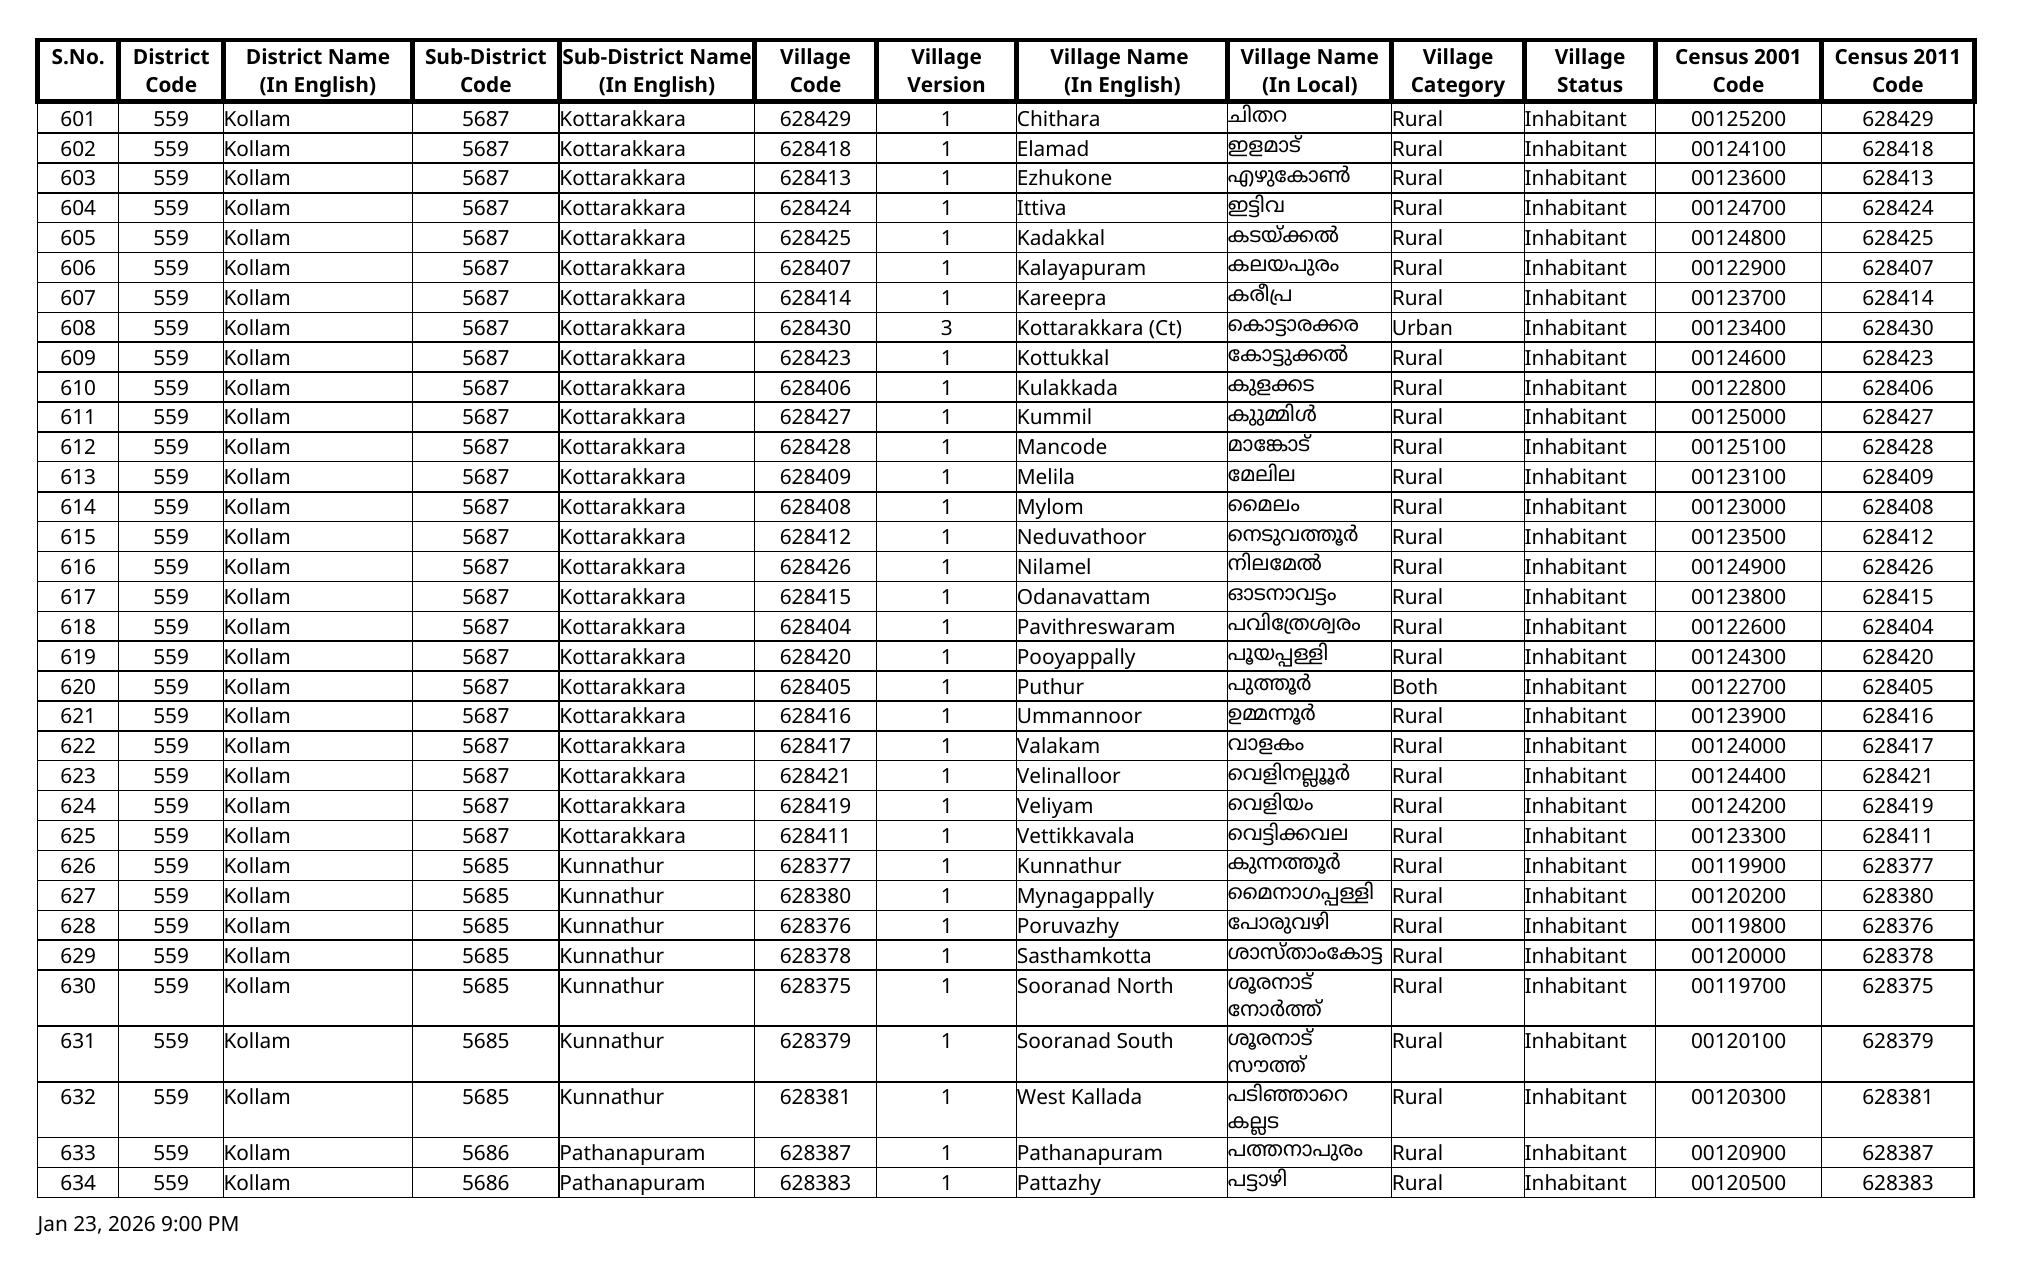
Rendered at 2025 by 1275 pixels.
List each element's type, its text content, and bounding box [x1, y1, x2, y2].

table_cell Kollam [224, 522, 412, 551]
table_cell Elamad [1017, 134, 1227, 162]
table_cell 5687 [413, 791, 558, 820]
table_cell Kottukkal [1017, 343, 1227, 371]
table_cell 1 [877, 522, 1016, 551]
table_cell 615 [38, 522, 118, 551]
table_cell 634 [38, 1168, 118, 1197]
table_cell 559 [119, 104, 223, 132]
table_cell Inhabitant [1525, 612, 1655, 640]
table_header Village Name (In English) [1019, 42, 1225, 99]
table_cell 623 [38, 761, 118, 790]
table_cell 628417 [755, 732, 876, 760]
table_cell 559 [119, 791, 223, 820]
table_cell Neduvathoor [1017, 522, 1227, 551]
table_cell Kollam [224, 941, 412, 969]
table_cell 620 [38, 672, 118, 700]
table_cell 00122900 [1656, 253, 1821, 282]
table_cell Rural [1392, 971, 1524, 1025]
table_cell 559 [119, 403, 223, 431]
table_cell 5687 [413, 522, 558, 551]
table_cell 559 [119, 881, 223, 909]
table_cell Inhabitant [1525, 343, 1655, 371]
table_cell Kollam [224, 582, 412, 611]
table_cell പട്ടാഴി [1228, 1168, 1391, 1197]
table_cell Kollam [224, 851, 412, 879]
table_header Census 2001 Code [1658, 42, 1819, 99]
table_cell Kollam [224, 313, 412, 341]
table_cell 00119700 [1656, 971, 1821, 1025]
table_cell 559 [119, 672, 223, 700]
table_cell Rural [1392, 761, 1524, 790]
table_cell Inhabitant [1525, 851, 1655, 879]
table_cell Rural [1392, 373, 1524, 401]
table_cell 5687 [413, 253, 558, 282]
table_cell 628405 [1822, 672, 1973, 700]
table_cell 5687 [413, 313, 558, 341]
table_cell Kottarakkara [560, 672, 754, 700]
table_cell 5685 [413, 941, 558, 969]
table_cell 613 [38, 462, 118, 491]
table_cell Kottarakkara [560, 493, 754, 521]
table_cell 621 [38, 702, 118, 730]
table_cell 618 [38, 612, 118, 640]
table_cell 00123600 [1656, 164, 1821, 192]
table_cell 1 [877, 582, 1016, 611]
table_cell Inhabitant [1525, 642, 1655, 670]
table_cell 1 [877, 941, 1016, 969]
table_cell Kollam [224, 911, 412, 939]
table_cell 628420 [1822, 642, 1973, 670]
table_cell Mynagappally [1017, 881, 1227, 909]
table_cell 559 [119, 1168, 223, 1197]
table_cell 605 [38, 223, 118, 252]
table_cell 632 [38, 1083, 118, 1137]
table_cell 5685 [413, 1083, 558, 1137]
table_cell Inhabitant [1525, 164, 1655, 192]
table_cell 5687 [413, 552, 558, 581]
table_cell 5687 [413, 403, 558, 431]
table_cell 1 [877, 672, 1016, 700]
table_cell 559 [119, 732, 223, 760]
table_cell 1 [877, 253, 1016, 282]
table_cell കൊട്ടാരക്കര [1228, 313, 1391, 341]
table_cell 00119800 [1656, 911, 1821, 939]
table_cell Inhabitant [1525, 104, 1655, 132]
table_cell 559 [119, 433, 223, 461]
table_cell 00123300 [1656, 821, 1821, 850]
table_cell 628380 [755, 881, 876, 909]
table_cell 612 [38, 433, 118, 461]
table_cell Kottarakkara [560, 582, 754, 611]
table_cell 608 [38, 313, 118, 341]
table_cell 1 [877, 164, 1016, 192]
table_cell 559 [119, 283, 223, 312]
table_cell Ummannoor [1017, 702, 1227, 730]
table_cell 5685 [413, 1027, 558, 1081]
table_cell 1 [877, 403, 1016, 431]
table_cell 628426 [755, 552, 876, 581]
table_cell Veliyam [1017, 791, 1227, 820]
table_cell Rural [1392, 911, 1524, 939]
table_cell ശാസ്താംകോട്ട [1228, 941, 1391, 969]
table_cell 628406 [755, 373, 876, 401]
table_cell Rural [1392, 1168, 1524, 1197]
table_cell 627 [38, 881, 118, 909]
table_cell ചിതറ [1228, 104, 1391, 132]
table_cell 00123500 [1656, 522, 1821, 551]
table_cell 628377 [1822, 851, 1973, 879]
table_cell Melila [1017, 462, 1227, 491]
table_cell 5687 [413, 373, 558, 401]
table_cell Chithara [1017, 104, 1227, 132]
table_cell Rural [1392, 702, 1524, 730]
table_cell Pathanapuram [560, 1168, 754, 1197]
table_cell 1 [877, 343, 1016, 371]
table_cell Kottarakkara [560, 134, 754, 162]
table_cell Inhabitant [1525, 672, 1655, 700]
table_cell Kollam [224, 343, 412, 371]
table_cell കുുമ്മിൾ [1228, 403, 1391, 431]
table_cell 00124400 [1656, 761, 1821, 790]
table_cell Sooranad North [1017, 971, 1227, 1025]
table_cell 559 [119, 1027, 223, 1081]
table_cell Rural [1392, 1027, 1524, 1081]
table_cell 628408 [1822, 493, 1973, 521]
table_cell Vettikkavala [1017, 821, 1227, 850]
table_cell 5687 [413, 732, 558, 760]
table_cell 1 [877, 911, 1016, 939]
table_cell Inhabitant [1525, 462, 1655, 491]
table_cell Kottarakkara [560, 642, 754, 670]
table_cell കുന്നത്തൂർ [1228, 851, 1391, 879]
table_cell 628407 [755, 253, 876, 282]
table_cell 1 [877, 702, 1016, 730]
table_cell 628379 [1822, 1027, 1973, 1081]
table_cell 628376 [755, 911, 876, 939]
table_cell 3 [877, 313, 1016, 341]
table_cell Rural [1392, 283, 1524, 312]
table_cell Kollam [224, 403, 412, 431]
table_cell Kollam [224, 881, 412, 909]
table_cell കലയപുരം [1228, 253, 1391, 282]
table_cell Pathanapuram [560, 1138, 754, 1167]
table_cell 628404 [755, 612, 876, 640]
table_cell 5687 [413, 821, 558, 850]
table_cell 628429 [755, 104, 876, 132]
table_cell Inhabitant [1525, 791, 1655, 820]
table_cell Inhabitant [1525, 194, 1655, 222]
table_cell 00124300 [1656, 642, 1821, 670]
table_cell 628418 [1822, 134, 1973, 162]
table_cell 628378 [1822, 941, 1973, 969]
table_cell 559 [119, 194, 223, 222]
table_cell 619 [38, 642, 118, 670]
table_cell 628408 [755, 493, 876, 521]
table_cell 603 [38, 164, 118, 192]
table_cell Rural [1392, 791, 1524, 820]
table_cell 5686 [413, 1168, 558, 1197]
table_cell 614 [38, 493, 118, 521]
table_cell 604 [38, 194, 118, 222]
table_cell Puthur [1017, 672, 1227, 700]
table_cell മൈലം [1228, 493, 1391, 521]
table_cell 559 [119, 851, 223, 879]
table_cell 1 [877, 881, 1016, 909]
table_cell Kottarakkara [560, 761, 754, 790]
table_cell വെളിനല്ലൂൂർ [1228, 761, 1391, 790]
table_cell Kottarakkara [560, 104, 754, 132]
table_cell 00124200 [1656, 791, 1821, 820]
table_cell Inhabitant [1525, 1138, 1655, 1167]
table_cell 628377 [755, 851, 876, 879]
table_cell Sooranad South [1017, 1027, 1227, 1081]
table_cell Kollam [224, 134, 412, 162]
table_cell 1 [877, 223, 1016, 252]
table_header Village Category [1394, 42, 1522, 99]
table_cell 628387 [755, 1138, 876, 1167]
table_cell 628381 [1822, 1083, 1973, 1137]
table_cell 629 [38, 941, 118, 969]
table_cell Inhabitant [1525, 552, 1655, 581]
table_cell Kollam [224, 283, 412, 312]
table_cell Kunnathur [560, 911, 754, 939]
table_cell പോരുവഴി [1228, 911, 1391, 939]
table_cell 559 [119, 164, 223, 192]
table_cell Rural [1392, 552, 1524, 581]
table_cell 628429 [1822, 104, 1973, 132]
table_cell 1 [877, 1027, 1016, 1081]
table_header Sub-District Name (In English) [562, 42, 752, 99]
table_cell 5687 [413, 642, 558, 670]
table_cell 628378 [755, 941, 876, 969]
table_cell Rural [1392, 851, 1524, 879]
table_cell 622 [38, 732, 118, 760]
table_cell 1 [877, 104, 1016, 132]
table_cell Poruvazhy [1017, 911, 1227, 939]
table_cell 559 [119, 223, 223, 252]
table_cell 1 [877, 821, 1016, 850]
table_cell 5687 [413, 462, 558, 491]
table_cell 00124800 [1656, 223, 1821, 252]
table_cell Kummil [1017, 403, 1227, 431]
table_cell Kottarakkara [560, 612, 754, 640]
table_cell 5687 [413, 104, 558, 132]
table_cell Kottarakkara [560, 821, 754, 850]
table_cell 628417 [1822, 732, 1973, 760]
table_cell Velinalloor [1017, 761, 1227, 790]
table_cell Inhabitant [1525, 1027, 1655, 1081]
table_cell Kottarakkara [560, 253, 754, 282]
table_cell Kollam [224, 164, 412, 192]
table_cell Rural [1392, 253, 1524, 282]
table_cell 559 [119, 253, 223, 282]
table_cell 5685 [413, 911, 558, 939]
table_cell Rural [1392, 941, 1524, 969]
table_cell 628413 [755, 164, 876, 192]
table_cell 5685 [413, 881, 558, 909]
table_cell 00122800 [1656, 373, 1821, 401]
table_cell 00122700 [1656, 672, 1821, 700]
table_cell 628407 [1822, 253, 1973, 282]
table_cell Kottarakkara [560, 373, 754, 401]
table_cell Kulakkada [1017, 373, 1227, 401]
table_cell 628379 [755, 1027, 876, 1081]
table_cell Both [1392, 672, 1524, 700]
table_cell Rural [1392, 223, 1524, 252]
table_cell 628424 [1822, 194, 1973, 222]
table_cell 5687 [413, 582, 558, 611]
table_cell 628419 [755, 791, 876, 820]
table_cell 559 [119, 642, 223, 670]
table_cell Kollam [224, 223, 412, 252]
table_cell 559 [119, 343, 223, 371]
table_cell 5685 [413, 851, 558, 879]
table_cell 628415 [755, 582, 876, 611]
table_cell ശൂരനാട് നോർത്ത് [1228, 971, 1391, 1025]
table_cell Kottarakkara [560, 433, 754, 461]
table_cell 607 [38, 283, 118, 312]
table_cell Kollam [224, 971, 412, 1025]
table_cell Rural [1392, 104, 1524, 132]
table_cell Rural [1392, 343, 1524, 371]
table_cell പവിത്രേശ്വരം [1228, 612, 1391, 640]
table_cell 5687 [413, 433, 558, 461]
table_cell വാളകം [1228, 732, 1391, 760]
table_cell Kottarakkara (Ct) [1017, 313, 1227, 341]
table_cell 1 [877, 1168, 1016, 1197]
table_cell 5685 [413, 971, 558, 1025]
table_cell Inhabitant [1525, 403, 1655, 431]
table_cell Inhabitant [1525, 732, 1655, 760]
table_cell ഉമ്മന്നൂർ [1228, 702, 1391, 730]
table_cell Inhabitant [1525, 253, 1655, 282]
table_cell പടിഞ്ഞാറെ കല്ലട [1228, 1083, 1391, 1137]
table_cell ഇട്ടിവ [1228, 194, 1391, 222]
table_cell West Kallada [1017, 1083, 1227, 1137]
table_cell 00123400 [1656, 313, 1821, 341]
table_cell 00124900 [1656, 552, 1821, 581]
table_cell 5687 [413, 164, 558, 192]
table_header District Code [121, 42, 221, 99]
table_cell 559 [119, 821, 223, 850]
table_cell Kollam [224, 672, 412, 700]
table_cell 1 [877, 552, 1016, 581]
table_cell 00124700 [1656, 194, 1821, 222]
table_header Village Version [879, 42, 1014, 99]
table_header Village Name (In Local) [1230, 42, 1389, 99]
table_cell 00125100 [1656, 433, 1821, 461]
table_header Village Status [1527, 42, 1653, 99]
table_cell 630 [38, 971, 118, 1025]
table_cell Rural [1392, 612, 1524, 640]
table_cell 628430 [755, 313, 876, 341]
table_header Census 2011 Code [1824, 42, 1972, 99]
table_cell Kottarakkara [560, 343, 754, 371]
table_cell കോട്ടുക്കൽ [1228, 343, 1391, 371]
table_cell 628380 [1822, 881, 1973, 909]
table_header Village Code [757, 42, 874, 99]
table_cell Kollam [224, 1083, 412, 1137]
table_cell Kollam [224, 433, 412, 461]
table_cell 00124600 [1656, 343, 1821, 371]
table_cell 00120100 [1656, 1027, 1821, 1081]
table_cell 1 [877, 462, 1016, 491]
table_cell 609 [38, 343, 118, 371]
table_cell 5687 [413, 493, 558, 521]
table_cell 606 [38, 253, 118, 282]
table_cell നെടുവത്തൂർ [1228, 522, 1391, 551]
table_cell 628427 [1822, 403, 1973, 431]
table_cell 628420 [755, 642, 876, 670]
table_cell Kottarakkara [560, 194, 754, 222]
table_cell Kollam [224, 493, 412, 521]
table_cell 559 [119, 761, 223, 790]
table_cell 559 [119, 493, 223, 521]
table_cell 628428 [755, 433, 876, 461]
table_cell 625 [38, 821, 118, 850]
table_cell Kollam [224, 791, 412, 820]
table_cell Inhabitant [1525, 821, 1655, 850]
table_cell 628409 [1822, 462, 1973, 491]
table_cell 5687 [413, 612, 558, 640]
table_cell 559 [119, 582, 223, 611]
table_cell Rural [1392, 164, 1524, 192]
table_cell Kadakkal [1017, 223, 1227, 252]
table_cell 00124100 [1656, 134, 1821, 162]
table_cell 628406 [1822, 373, 1973, 401]
table_cell 628427 [755, 403, 876, 431]
table_cell 628413 [1822, 164, 1973, 192]
table_cell Inhabitant [1525, 283, 1655, 312]
table_cell 559 [119, 522, 223, 551]
table_cell 628430 [1822, 313, 1973, 341]
table_cell Rural [1392, 881, 1524, 909]
table_cell Kottarakkara [560, 552, 754, 581]
table_cell Inhabitant [1525, 941, 1655, 969]
table_header Sub-District Code [415, 42, 557, 99]
table_cell 628416 [755, 702, 876, 730]
table_cell മാങ്കോട് [1228, 433, 1391, 461]
table_cell Kunnathur [560, 971, 754, 1025]
table_cell 628405 [755, 672, 876, 700]
table_cell മൈനാഗപ്പള്ളി [1228, 881, 1391, 909]
table_cell 628387 [1822, 1138, 1973, 1167]
table_cell Kollam [224, 642, 412, 670]
table_cell 628404 [1822, 612, 1973, 640]
table_cell Kottarakkara [560, 732, 754, 760]
table_cell Kollam [224, 253, 412, 282]
table_cell Pooyappally [1017, 642, 1227, 670]
table_cell 628416 [1822, 702, 1973, 730]
table_cell Inhabitant [1525, 433, 1655, 461]
table_cell Rural [1392, 821, 1524, 850]
table_cell 628423 [1822, 343, 1973, 371]
table_cell Rural [1392, 433, 1524, 461]
table_cell 559 [119, 612, 223, 640]
table_cell 1 [877, 134, 1016, 162]
table_cell Kunnathur [560, 1083, 754, 1137]
table_cell Inhabitant [1525, 522, 1655, 551]
table_cell 1 [877, 791, 1016, 820]
table_cell Inhabitant [1525, 1168, 1655, 1197]
table_cell Rural [1392, 642, 1524, 670]
table_cell 00120000 [1656, 941, 1821, 969]
table_cell Rural [1392, 732, 1524, 760]
table_cell Kollam [224, 552, 412, 581]
table_cell 628419 [1822, 791, 1973, 820]
table_cell 628414 [1822, 283, 1973, 312]
table_cell എഴുകോൺ [1228, 164, 1391, 192]
table_cell 628409 [755, 462, 876, 491]
table_cell 628423 [755, 343, 876, 371]
table_cell Pattazhy [1017, 1168, 1227, 1197]
table_cell Kottarakkara [560, 223, 754, 252]
table_cell 1 [877, 612, 1016, 640]
table_cell 1 [877, 732, 1016, 760]
table_cell 5686 [413, 1138, 558, 1167]
table_cell 1 [877, 283, 1016, 312]
table_cell Inhabitant [1525, 702, 1655, 730]
table_header District Name (In English) [226, 42, 410, 99]
table_cell 628421 [1822, 761, 1973, 790]
table_cell 559 [119, 911, 223, 939]
table_cell 5687 [413, 343, 558, 371]
table_cell 1 [877, 851, 1016, 879]
table_cell Kollam [224, 612, 412, 640]
table_cell 00123700 [1656, 283, 1821, 312]
table_cell 5687 [413, 194, 558, 222]
table_cell 00123900 [1656, 702, 1821, 730]
table_cell 00122600 [1656, 612, 1821, 640]
table_cell Kollam [224, 194, 412, 222]
table_cell 559 [119, 313, 223, 341]
table_cell ശൂരനാട് സൗത്ത് [1228, 1027, 1391, 1081]
table_cell 1 [877, 761, 1016, 790]
table_cell 5687 [413, 761, 558, 790]
table_cell Inhabitant [1525, 761, 1655, 790]
table_cell Rural [1392, 1138, 1524, 1167]
table_cell 1 [877, 194, 1016, 222]
table_cell 00125000 [1656, 403, 1821, 431]
table_cell 628383 [755, 1168, 876, 1197]
table_header S.No. [40, 42, 116, 99]
table_cell 1 [877, 1083, 1016, 1137]
table_cell Pathanapuram [1017, 1138, 1227, 1167]
table_cell Inhabitant [1525, 313, 1655, 341]
table_cell Kollam [224, 1138, 412, 1167]
table_cell Odanavattam [1017, 582, 1227, 611]
table_cell Kollam [224, 1027, 412, 1081]
table_cell പത്തനാപുരം [1228, 1138, 1391, 1167]
table_cell 628415 [1822, 582, 1973, 611]
table_cell Kareepra [1017, 283, 1227, 312]
table_cell Rural [1392, 462, 1524, 491]
table_cell 601 [38, 104, 118, 132]
table_cell Kollam [224, 462, 412, 491]
table_cell Kottarakkara [560, 283, 754, 312]
table_cell 559 [119, 971, 223, 1025]
table_cell 628376 [1822, 911, 1973, 939]
table_cell Kottarakkara [560, 702, 754, 730]
table_cell 628375 [755, 971, 876, 1025]
table_cell മേലില [1228, 462, 1391, 491]
table_cell Kollam [224, 702, 412, 730]
table_cell Inhabitant [1525, 493, 1655, 521]
table_cell 1 [877, 433, 1016, 461]
table_cell Kottarakkara [560, 791, 754, 820]
table_cell Rural [1392, 194, 1524, 222]
table_cell 1 [877, 493, 1016, 521]
table_cell Kunnathur [560, 851, 754, 879]
table_cell 00120300 [1656, 1083, 1821, 1137]
table_cell 5687 [413, 134, 558, 162]
table_cell Ezhukone [1017, 164, 1227, 192]
table_cell 631 [38, 1027, 118, 1081]
table_cell Mancode [1017, 433, 1227, 461]
table_cell 559 [119, 941, 223, 969]
table_cell Inhabitant [1525, 881, 1655, 909]
table_cell Sasthamkotta [1017, 941, 1227, 969]
table_cell 00120900 [1656, 1138, 1821, 1167]
table_cell Kottarakkara [560, 522, 754, 551]
table_cell 628426 [1822, 552, 1973, 581]
table_cell 611 [38, 403, 118, 431]
table_cell 00124000 [1656, 732, 1821, 760]
table_cell 628411 [1822, 821, 1973, 850]
table_cell 559 [119, 373, 223, 401]
table_cell 1 [877, 642, 1016, 670]
table_cell 628424 [755, 194, 876, 222]
table_cell 00125200 [1656, 104, 1821, 132]
table_cell Mylom [1017, 493, 1227, 521]
table_cell 559 [119, 134, 223, 162]
table_cell Kunnathur [560, 941, 754, 969]
table_cell 5687 [413, 672, 558, 700]
table_cell Inhabitant [1525, 911, 1655, 939]
table_cell 559 [119, 1138, 223, 1167]
table_cell 559 [119, 462, 223, 491]
table_cell Kollam [224, 821, 412, 850]
table_cell Kottarakkara [560, 462, 754, 491]
table_cell Rural [1392, 522, 1524, 551]
table_cell 628375 [1822, 971, 1973, 1025]
table_cell 628412 [1822, 522, 1973, 551]
table_cell Kottarakkara [560, 403, 754, 431]
table_cell 617 [38, 582, 118, 611]
table_cell 559 [119, 702, 223, 730]
table_cell 628418 [755, 134, 876, 162]
table_cell 1 [877, 971, 1016, 1025]
table_cell Kollam [224, 373, 412, 401]
table_cell 628383 [1822, 1168, 1973, 1197]
table_cell Inhabitant [1525, 373, 1655, 401]
table_cell 5687 [413, 283, 558, 312]
table_cell 628425 [755, 223, 876, 252]
table_cell Inhabitant [1525, 134, 1655, 162]
table_cell ഇളമാട് [1228, 134, 1391, 162]
table_cell Rural [1392, 493, 1524, 521]
table_cell 628428 [1822, 433, 1973, 461]
table_cell 602 [38, 134, 118, 162]
table_cell പുത്തൂർ [1228, 672, 1391, 700]
table_cell Urban [1392, 313, 1524, 341]
table_cell Rural [1392, 403, 1524, 431]
table_cell 628425 [1822, 223, 1973, 252]
table_cell Kollam [224, 1168, 412, 1197]
table_cell 00123000 [1656, 493, 1821, 521]
table_cell 628414 [755, 283, 876, 312]
table_cell 1 [877, 373, 1016, 401]
table_cell 5687 [413, 223, 558, 252]
table_cell Valakam [1017, 732, 1227, 760]
table_cell Ittiva [1017, 194, 1227, 222]
table_cell Kottarakkara [560, 164, 754, 192]
table_cell 00120500 [1656, 1168, 1821, 1197]
table_cell 00120200 [1656, 881, 1821, 909]
table_cell Kollam [224, 761, 412, 790]
table_cell 628 [38, 911, 118, 939]
table_cell 633 [38, 1138, 118, 1167]
table_cell 626 [38, 851, 118, 879]
table_cell Rural [1392, 134, 1524, 162]
table_cell 624 [38, 791, 118, 820]
table_cell Kollam [224, 104, 412, 132]
table_cell ഓടനാവട്ടം [1228, 582, 1391, 611]
table_cell പൂയപ്പള്ളി [1228, 642, 1391, 670]
table_cell Kollam [224, 732, 412, 760]
table_cell 559 [119, 1083, 223, 1137]
table_cell 628421 [755, 761, 876, 790]
table_cell Inhabitant [1525, 223, 1655, 252]
table_cell Inhabitant [1525, 1083, 1655, 1137]
table_cell 628412 [755, 522, 876, 551]
table_cell Kottarakkara [560, 313, 754, 341]
table_cell 5687 [413, 702, 558, 730]
table_cell Pavithreswaram [1017, 612, 1227, 640]
table_cell 00119900 [1656, 851, 1821, 879]
table_cell Kunnathur [1017, 851, 1227, 879]
table_cell Rural [1392, 1083, 1524, 1137]
table_cell കടയ്ക്കൽ [1228, 223, 1391, 252]
table_cell 628411 [755, 821, 876, 850]
table_cell Kunnathur [560, 881, 754, 909]
table_cell Inhabitant [1525, 582, 1655, 611]
table_cell കുളക്കട [1228, 373, 1391, 401]
table_cell 610 [38, 373, 118, 401]
table_cell 628381 [755, 1083, 876, 1137]
table_cell Inhabitant [1525, 971, 1655, 1025]
table_cell Kunnathur [560, 1027, 754, 1081]
table_cell 00123800 [1656, 582, 1821, 611]
table_cell Kalayapuram [1017, 253, 1227, 282]
table_cell വെട്ടിക്കവല [1228, 821, 1391, 850]
table_cell വെളിയം [1228, 791, 1391, 820]
table_cell 616 [38, 552, 118, 581]
table_cell കരീപ്ര [1228, 283, 1391, 312]
table_cell Rural [1392, 582, 1524, 611]
table_cell Nilamel [1017, 552, 1227, 581]
table_cell 00123100 [1656, 462, 1821, 491]
table_cell നിലമേൽ [1228, 552, 1391, 581]
table_cell 559 [119, 552, 223, 581]
table_cell 1 [877, 1138, 1016, 1167]
